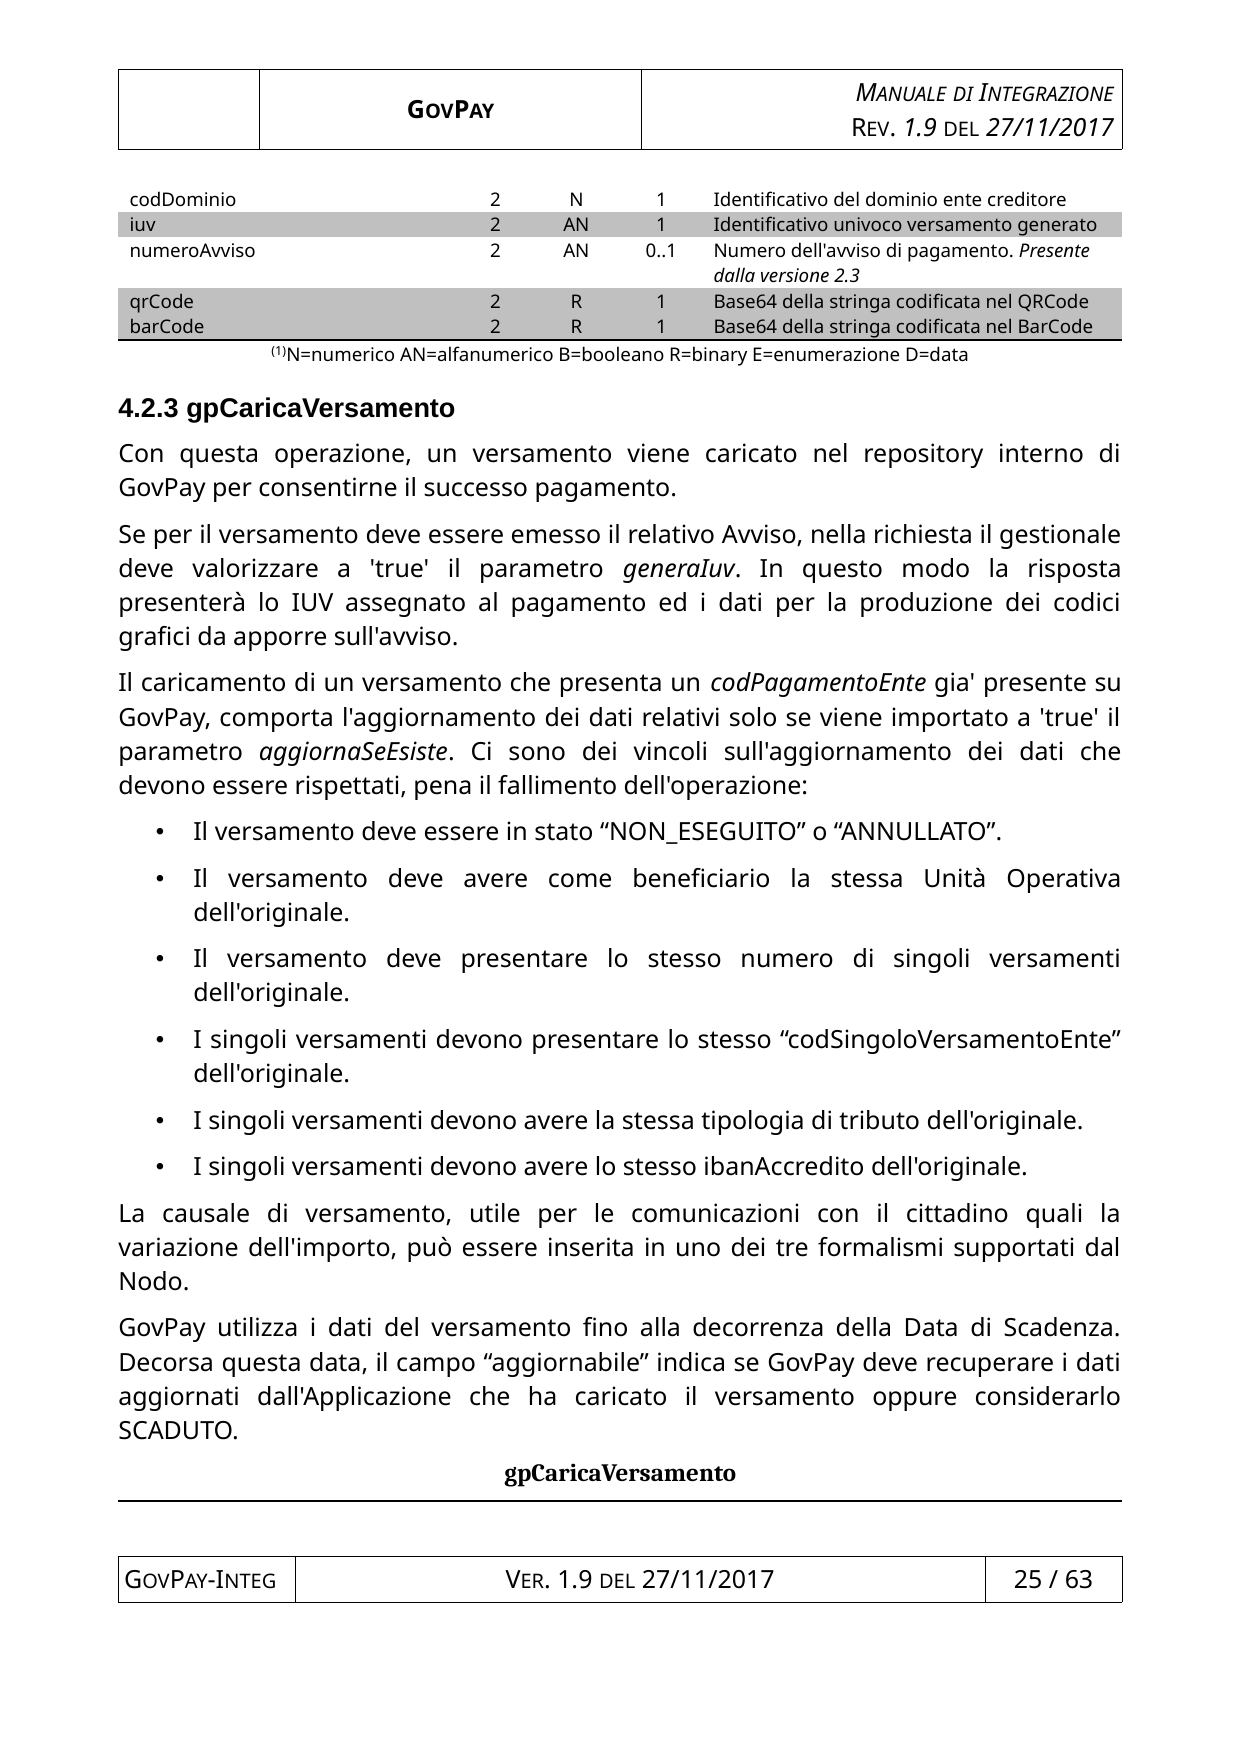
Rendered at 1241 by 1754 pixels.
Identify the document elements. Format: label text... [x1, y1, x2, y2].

table_cell iuv [118, 212, 458, 237]
table_cell 2 [458, 314, 532, 339]
table_cell 1 [620, 314, 702, 339]
table_cell qrCode [118, 288, 458, 314]
table_cell numeroAvviso [118, 237, 458, 288]
table_header gpCaricaVersamento [118, 1459, 1122, 1500]
subtitle gpCaricaVersamento [118, 392, 1122, 423]
text Il caricamento di un versamento che presenta un codPagamentoEnte gia' presente su GovPay, comporta l'aggiornamento dei dati relativi solo se viene importato a 'true' il parametro aggiornaSeEsiste. Ci sono dei vincoli sull'aggiornamento dei dati che devono essere rispettati, pena il fallimento dell'operazione: [118, 665, 1122, 801]
table_cell 1 [620, 288, 702, 314]
table_cell 2 [458, 212, 532, 237]
list I singoli versamenti devono avere lo stesso ibanAccredito dell'originale. [156, 1149, 1122, 1183]
list Il versamento deve avere come beneficiario la stessa Unità Operativa dell'originale. [156, 860, 1122, 928]
table_cell codDominio [118, 186, 458, 212]
table_cell N [532, 186, 620, 212]
table_cell 2 [458, 237, 532, 288]
list Il versamento deve essere in stato “NON_ESEGUITO” o “ANNULLATO”. [156, 814, 1122, 848]
table_cell Base64 della stringa codificata nel QRCode [702, 288, 1122, 314]
text GovPay utilizza i dati del versamento fino alla decorrenza della Data di Scadenza. Decorsa questa data, il campo “aggiornabile” indica se GovPay deve recuperare i dati aggiornati dall'Applicazione che ha caricato il versamento oppure considerarlo SCADUTO. [118, 1310, 1122, 1446]
table_cell 1 [620, 212, 702, 237]
text Se per il versamento deve essere emesso il relativo Avviso, nella richiesta il gestionale deve valorizzare a 'true' il parametro generaIuv. In questo modo la risposta presenterà lo IUV assegnato al pagamento ed i dati per la produzione dei codici grafici da apporre sull'avviso. [118, 516, 1122, 653]
table_cell 0..1 [620, 237, 702, 288]
table_cell 2 [458, 288, 532, 314]
list I singoli versamenti devono presentare lo stesso “codSingoloVersamentoEnte” dell'originale. [156, 1022, 1122, 1090]
table_cell R [532, 288, 620, 314]
list Il versamento deve presentare lo stesso numero di singoli versamenti dell'originale. [156, 941, 1122, 1009]
table_cell Identificativo univoco versamento generato [702, 212, 1122, 237]
text La causale di versamento, utile per le comunicazioni con il cittadino quali la variazione dell'importo, può essere inserita in uno dei tre formalismi supportati dal Nodo. [118, 1195, 1122, 1298]
table_cell AN [532, 212, 620, 237]
table_cell R [532, 314, 620, 339]
table_cell Identificativo del dominio ente creditore [702, 186, 1122, 212]
table_cell 2 [458, 186, 532, 212]
text Con questa operazione, un versamento viene caricato nel repository interno di GovPay per consentirne il successo pagamento. [118, 436, 1122, 504]
list I singoli versamenti devono avere la stessa tipologia di tributo dell'originale. [156, 1102, 1122, 1136]
table_cell Base64 della stringa codificata nel BarCode [702, 314, 1122, 339]
table_cell 1 [620, 186, 702, 212]
text (1)N=numerico AN=alfanumerico B=booleano R=binary E=enumerazione D=data [118, 341, 1122, 367]
table_cell AN [532, 237, 620, 288]
table_cell Numero dell'avviso di pagamento. Presente dalla versione 2.3 [702, 237, 1122, 288]
table_cell barCode [118, 314, 458, 339]
